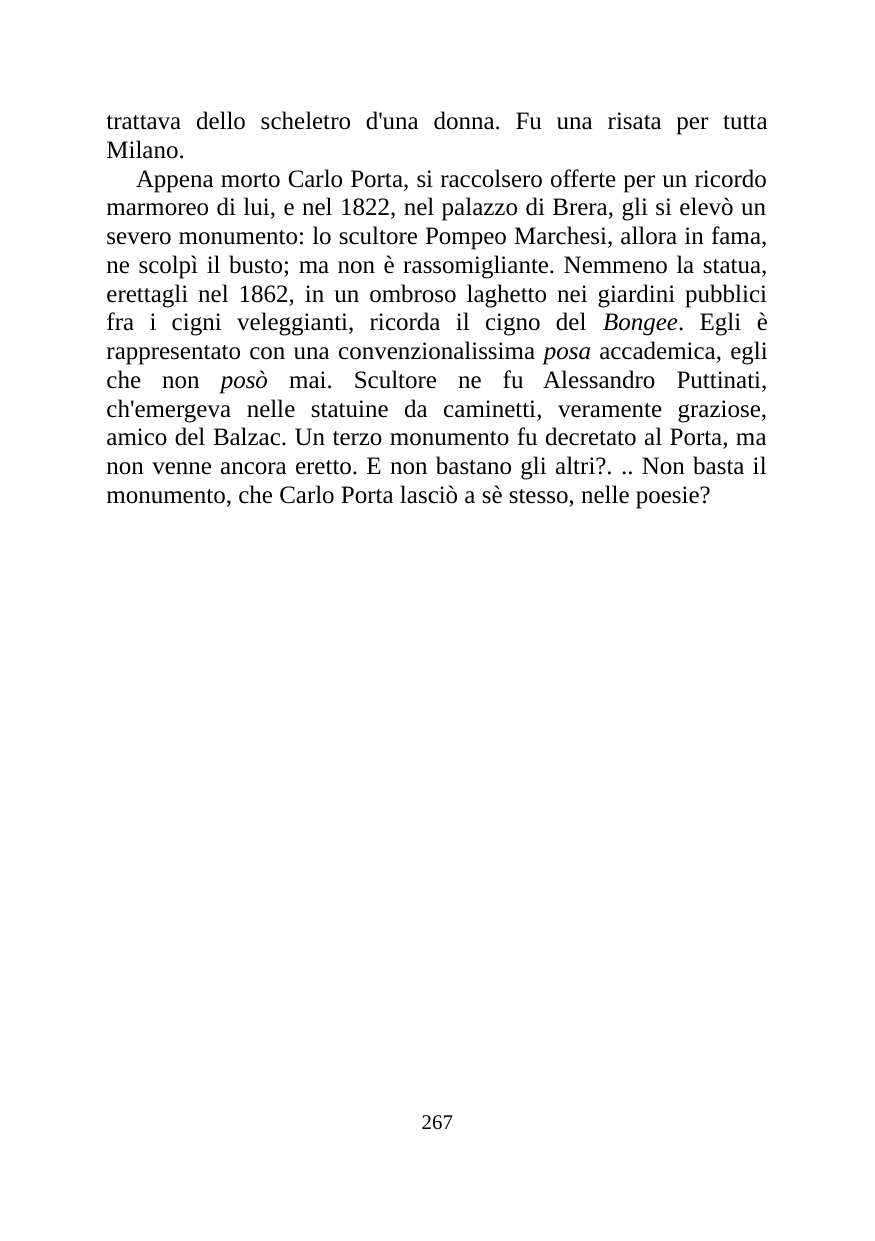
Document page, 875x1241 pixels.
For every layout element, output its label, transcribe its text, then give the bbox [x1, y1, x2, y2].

text trattava dello scheletro d'una donna. Fu una risata per tutta Milano. [106, 106, 768, 164]
text Appena morto Carlo Porta, si raccolsero offerte per un ricordo marmoreo di lui, e nel 1822, nel palazzo di Brera, gli si elevò un severo monumento: lo scultore Pompeo Marchesi, allora in fama, ne scolpì il busto; ma non è rassomigliante. Nemmeno la statua, erettagli nel 1862, in un ombroso laghetto nei giardini pubblici fra i cigni veleggianti, ricorda il cigno del Bongee. Egli è rappresentato con una convenzionalissima posa accademica, egli che non posò mai. Scultore ne fu Alessandro Puttinati, ch'emergeva nelle statuine da caminetti, veramente graziose, amico del Balzac. Un terzo monumento fu decretato al Porta, ma non venne ancora eretto. E non bastano gli altri?. .. Non basta il monumento, che Carlo Porta lasciò a sè stesso, nelle poesie? [106, 164, 768, 509]
